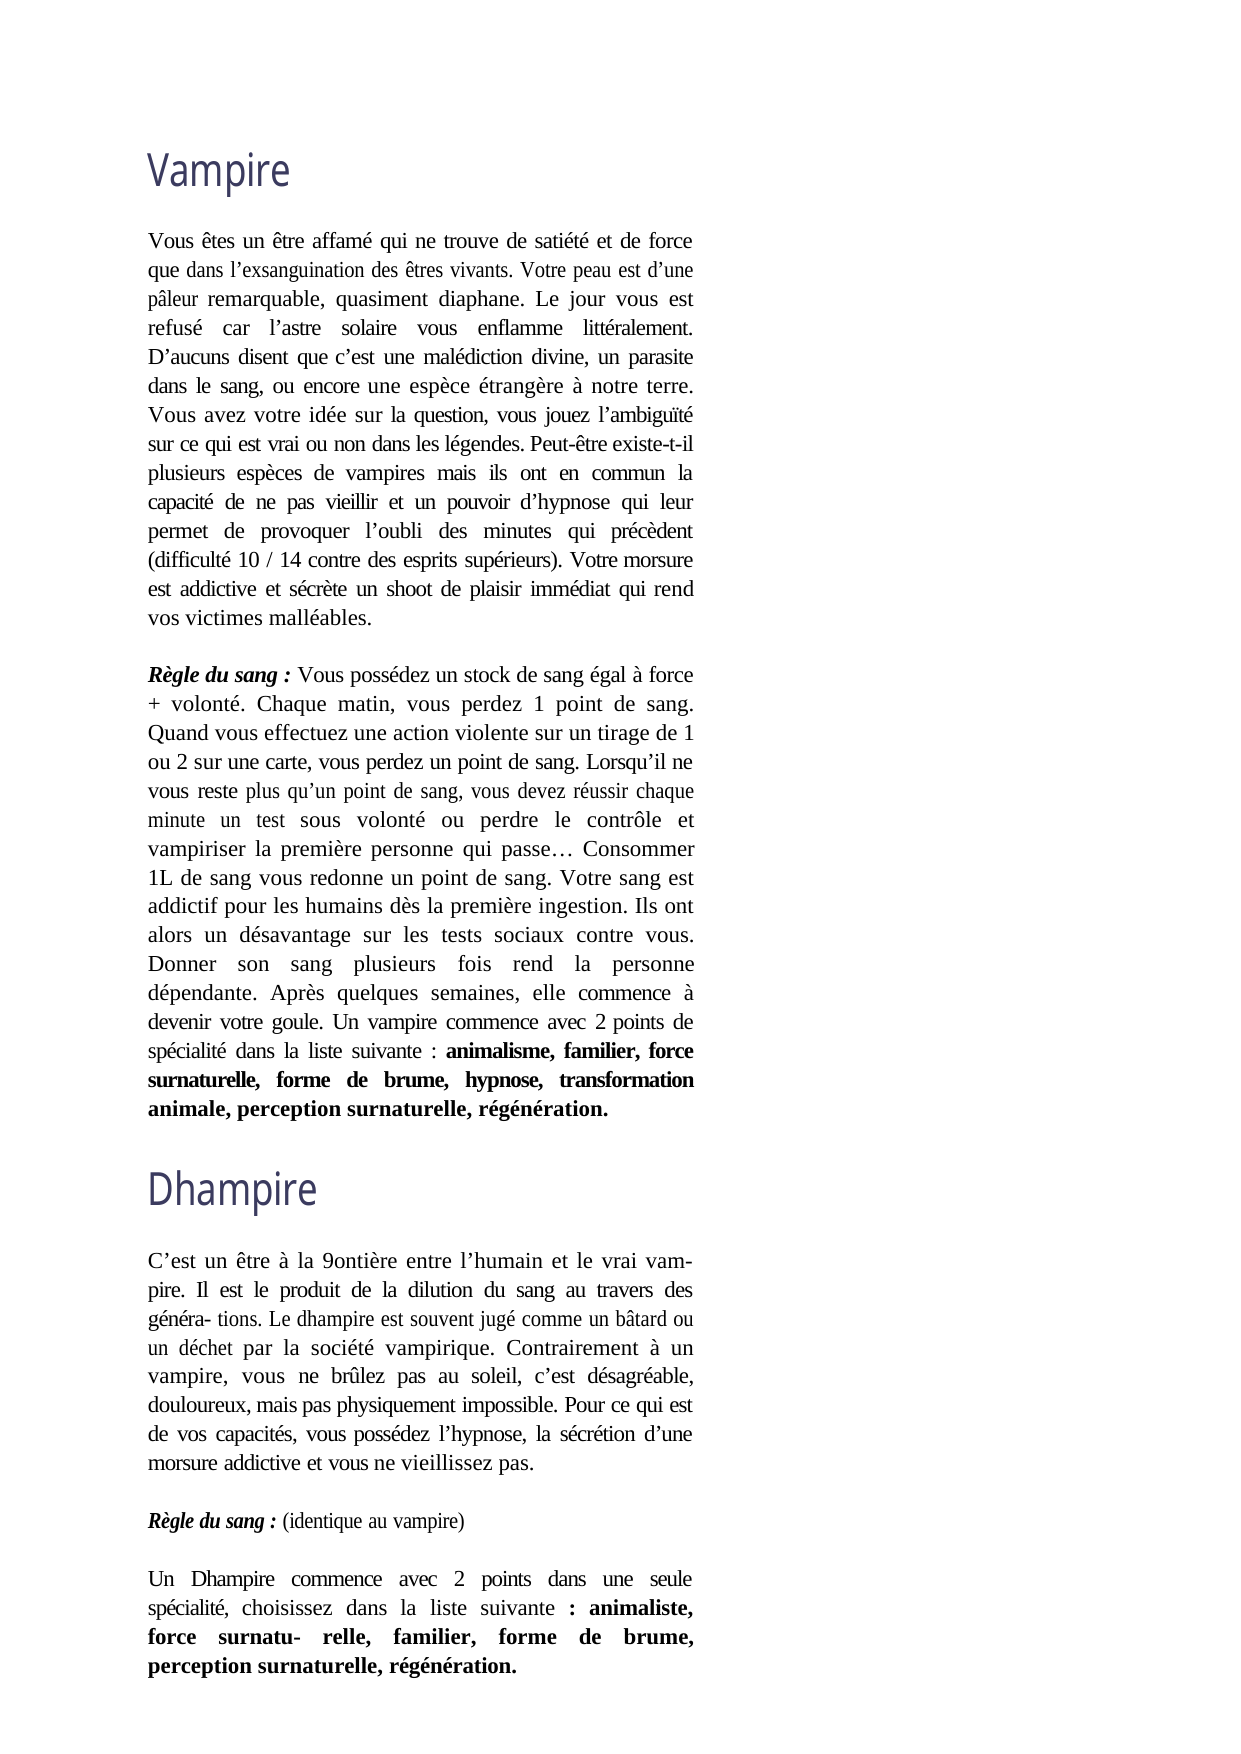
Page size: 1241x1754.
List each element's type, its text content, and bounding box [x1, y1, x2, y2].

text Vous êtes un être affamé qui ne trouve de satiété et de force que dans l’exsanguination des êtres vivants. Votre peau est d’une pâleur remarquable, quasiment diaphane. Le jour vous est refusé car l’astre solaire vous enflamme littéralement. D’aucuns disent que c’est une malédiction divine, un parasite dans le sang, ou encore une espèce étrangère à notre terre. Vous avez votre idée sur la question, vous jouez l’ambiguïté sur ce qui est vrai ou non dans les légendes. Peut-être existe-t-il plusieurs espèces de vampires mais ils ont en commun la capacité de ne pas vieillir et un pouvoir d’hypnose qui leur permet de provoquer l’oubli des minutes qui précèdent (difficulté 10 / 14 contre des esprits supérieurs). Votre morsure est addictive et sécrète un shoot de plaisir immédiat qui rend vos victimes malléables. [148, 227, 694, 630]
text C’est un être à la 9ontière entre l’humain et le vrai vam- pire. Il est le produit de la dilution du sang au travers des généra- tions. Le dhampire est souvent jugé comme un bâtard ou un déchet par la société vampirique. Contrairement à un vampire, vous ne brûlez pas au soleil, c’est désagréable, douloureux, mais pas physiquement impossible. Pour ce qui est de vos capacités, vous possédez l’hypnose, la sécrétion d’une morsure addictive et vous ne vieillissez pas. [148, 1247, 694, 1476]
subtitle Dhampire [148, 1157, 1240, 1219]
subtitle Vampire [148, 137, 1240, 200]
text Règle du sang : Vous possédez un stock de sang égal à force + volonté. Chaque matin, vous perdez 1 point de sang. Quand vous effectuez une action violente sur un tirage de 1 ou 2 sur une carte, vous perdez un point de sang. Lorsqu’il ne vous reste plus qu’un point de sang, vous devez réussir chaque minute un test sous volonté ou perdre le contrôle et vampiriser la première personne qui passe… Consommer 1L de sang vous redonne un point de sang. Votre sang est addictif pour les humains dès la première ingestion. Ils ont alors un désavantage sur les tests sociaux contre vous. Donner son sang plusieurs fois rend la personne dépendante. Après quelques semaines, elle commence à devenir votre goule. Un vampire commence avec 2 points de spécialité dans la liste suivante : animalisme, familier, force surnaturelle, forme de brume, hypnose, transformation animale, perception surnaturelle, régénération. [148, 661, 694, 1122]
text Un Dhampire commence avec 2 points dans une seule spécialité, choisissez dans la liste suivante : animaliste, force surnatu- relle, familier, forme de brume, perception surnaturelle, régénération. [148, 1565, 694, 1678]
text Règle du sang : (identique au vampire) [148, 1507, 1240, 1533]
